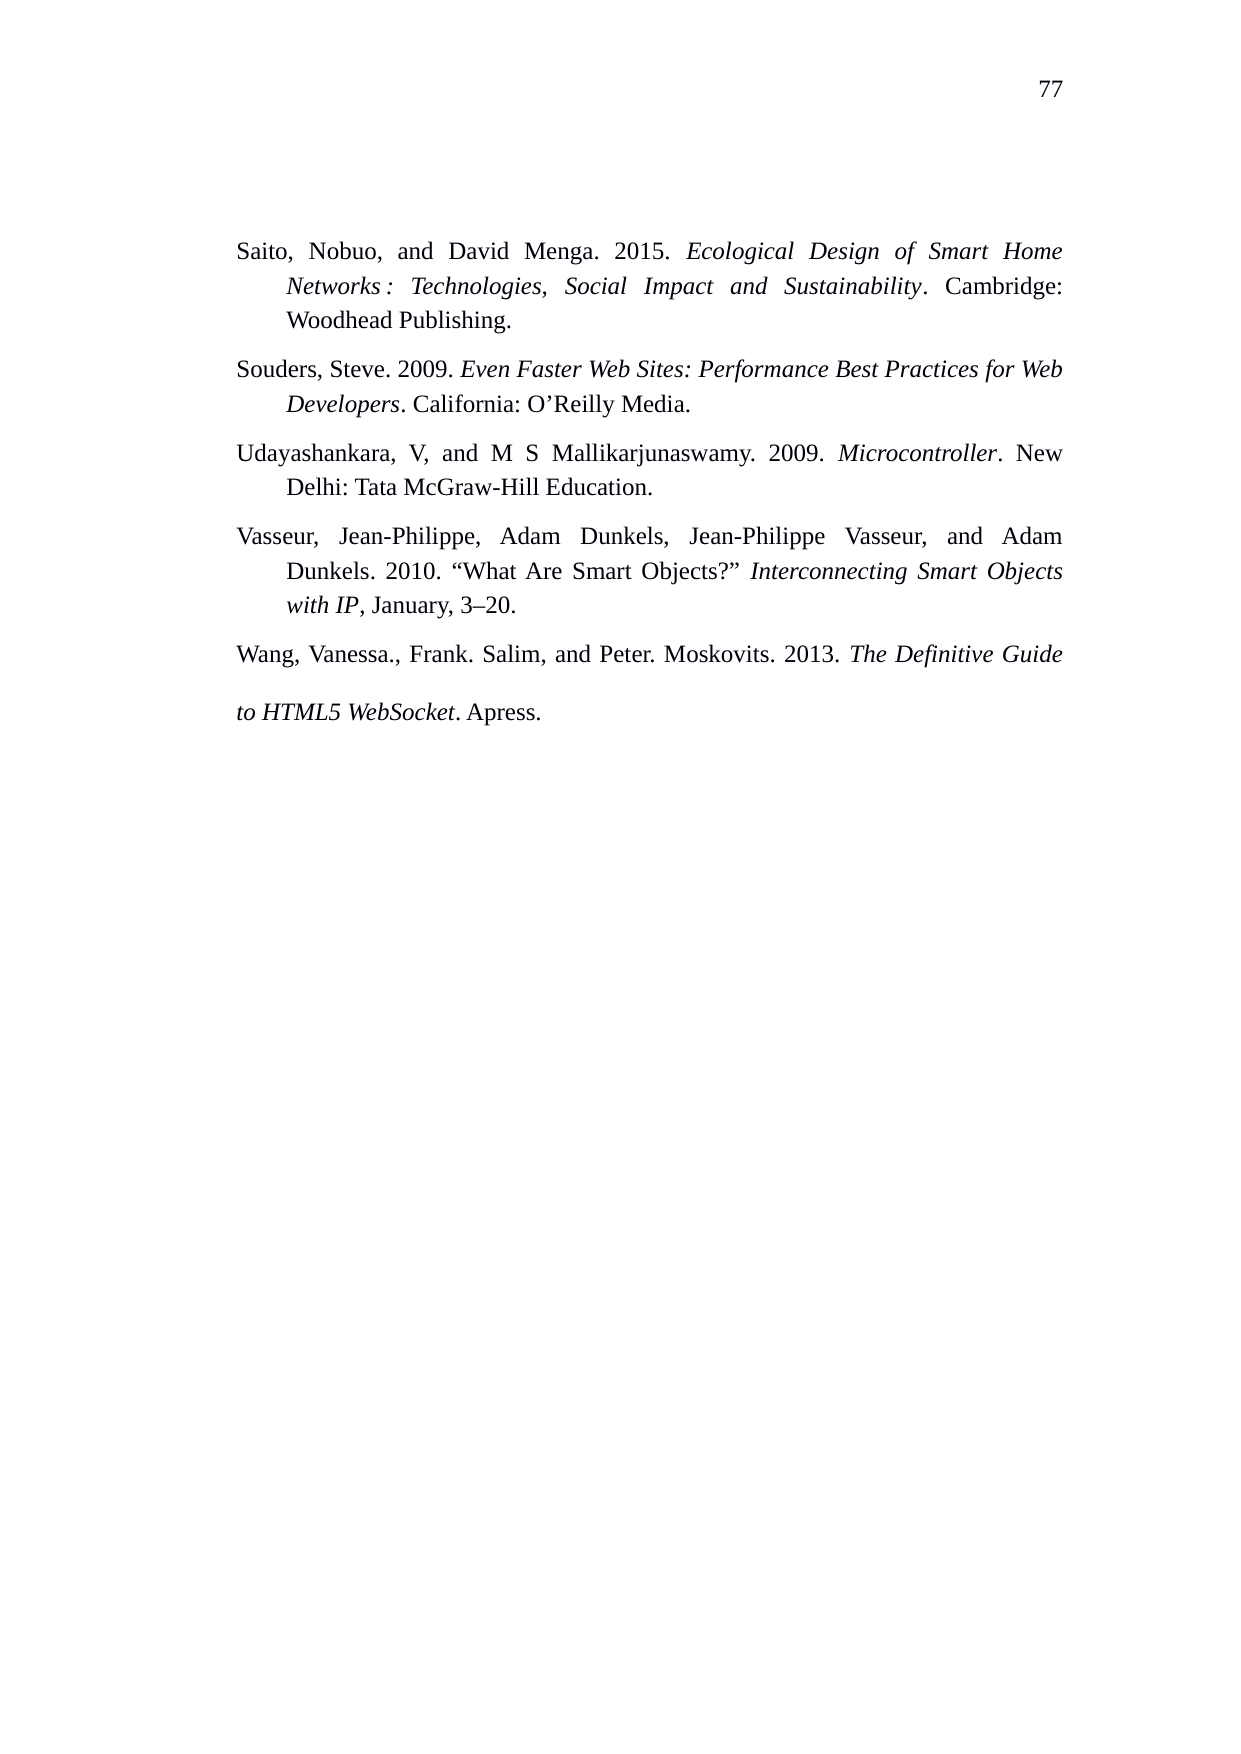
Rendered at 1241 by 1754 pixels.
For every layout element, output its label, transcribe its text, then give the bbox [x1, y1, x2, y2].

text Udayashankara, V, and M S Mallikarjunaswamy. 2009. Microcontroller. New Delhi: Tata McGraw-Hill Education. [236, 438, 1063, 501]
text Souders, Steve. 2009. Even Faster Web Sites: Performance Best Practices for Web Developers. California: O’Reilly Media. [236, 354, 1063, 417]
text Vasseur, Jean-Philippe, Adam Dunkels, Jean-Philippe Vasseur, and Adam Dunkels. 2010. “What Are Smart Objects?” Interconnecting Smart Objects with IP, January, 3–20. [236, 521, 1063, 619]
text Wang, Vanessa., Frank. Salim, and Peter. Moskovits. 2013. The Definitive Guide to HTML5 WebSocket. Apress. [236, 639, 1063, 726]
text Saito, Nobuo, and David Menga. 2015. Ecological Design of Smart Home Networks : Technologies, Social Impact and Sustainability. Cambridge: Woodhead Publishing. [236, 236, 1063, 334]
